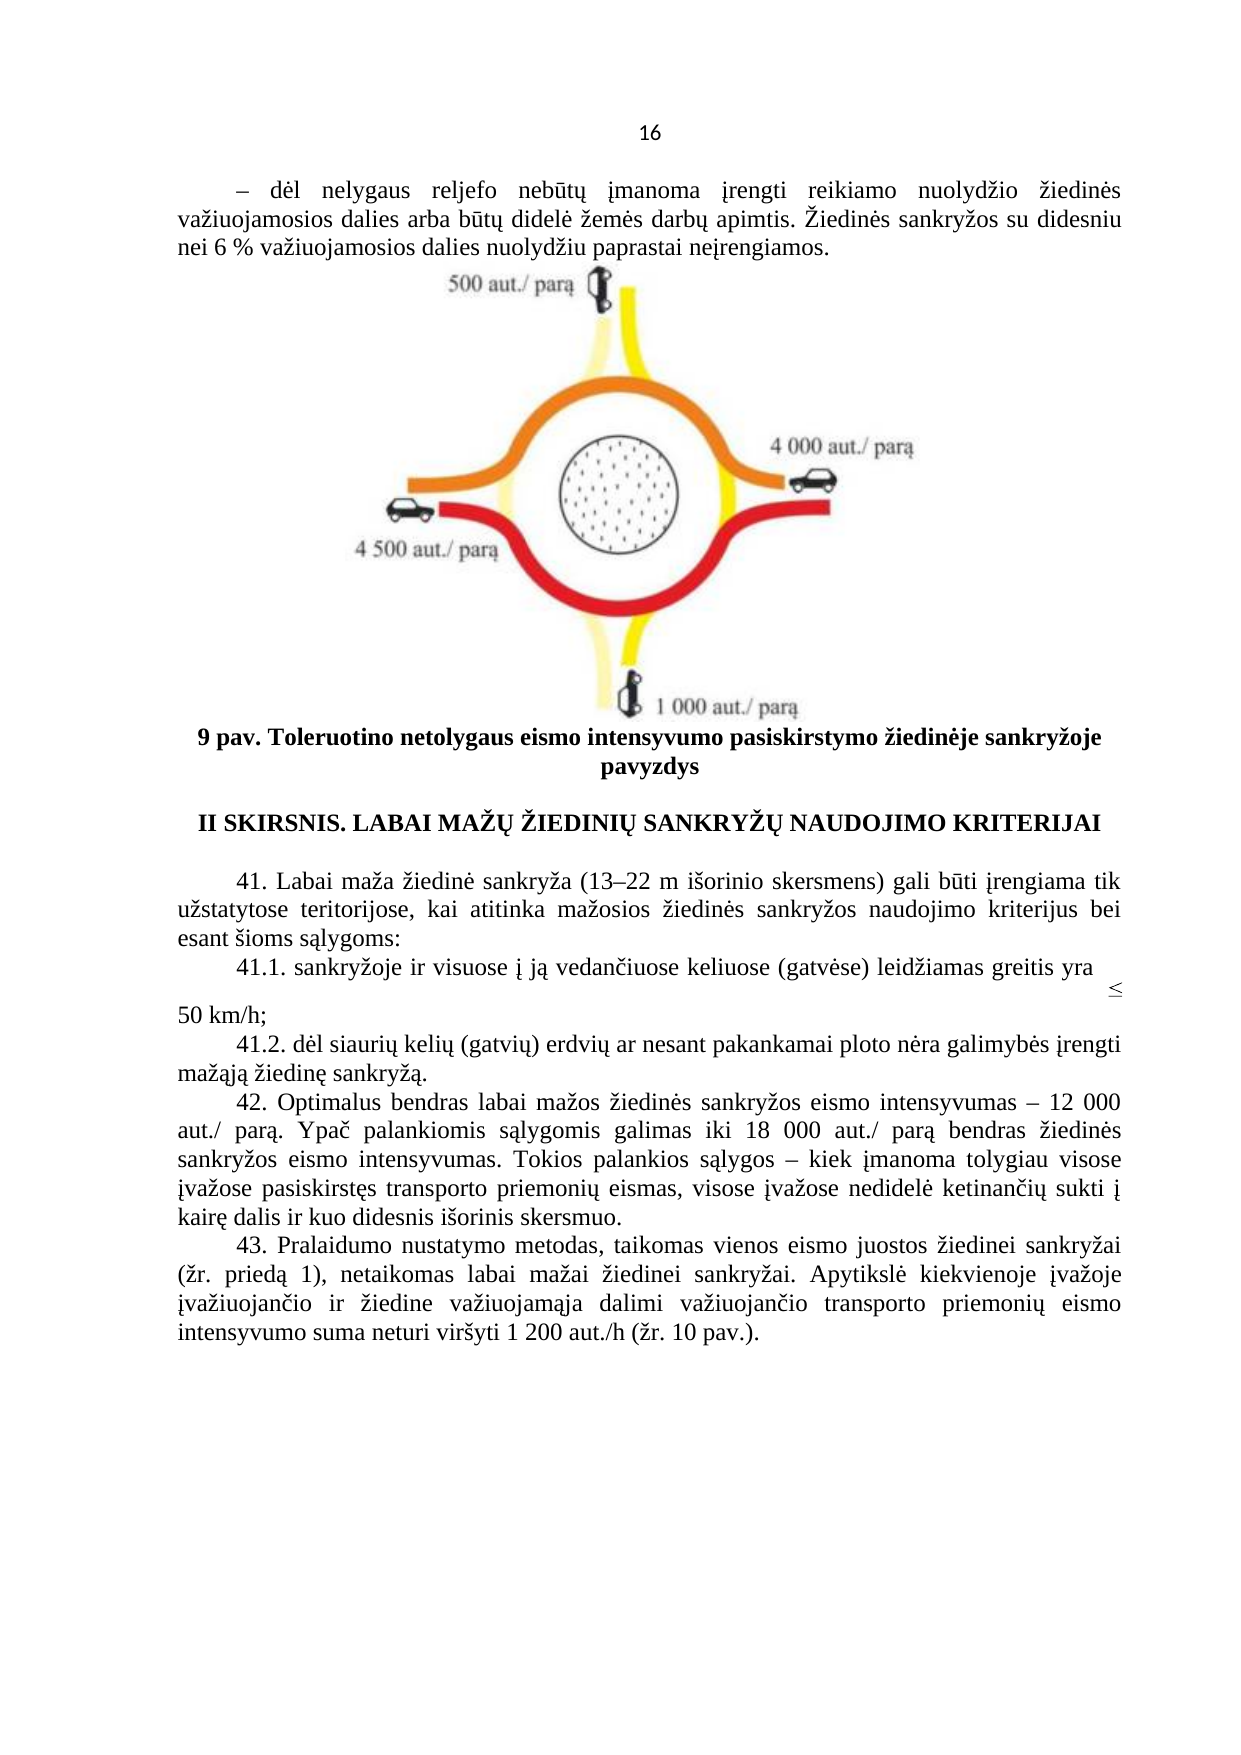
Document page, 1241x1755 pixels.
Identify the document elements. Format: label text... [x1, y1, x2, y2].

text 41.2. dėl siaurių kelių (gatvių) erdvių ar nesant pakankamai ploto nėra galimybės įrengti mažąją žiedinę sankryžą. [177, 1029, 1122, 1087]
text II SKIRSNIS. LABAI MAŽŲ ŽIEDINIŲ SANKRYŽŲ NAUDOJIMO KRITERIJAI [177, 808, 1122, 837]
text 42. Optimalus bendras labai mažos žiedinės sankryžos eismo intensyvumas – 12 000 aut./ parą. Ypač palankiomis sąlygomis galimas iki 18 000 aut./ parą bendras žiedinės sankryžos eismo intensyvumas. Tokios palankios sąlygos – kiek įmanoma tolygiau visose įvažose pasiskirstęs transporto priemonių eismas, visose įvažose nedidelė ketinančių sukti į kairę dalis ir kuo didesnis išorinis skersmuo. [177, 1087, 1122, 1230]
text 9 pav. Toleruotino netolygaus eismo intensyvumo pasiskirstymo žiedinėje sankryžoje pavyzdys [177, 722, 1122, 779]
text 43. Pralaidumo nustatymo metodas, taikomas vienos eismo juostos žiedinei sankryžai (žr. priedą 1), netaikomas labai mažai žiedinei sankryžai. Apytikslė kiekvienoje įvažoje įvažiuojančio ir žiedine važiuojamąja dalimi važiuojančio transporto priemonių eismo intensyvumo suma neturi viršyti 1 200 aut./h (žr. 10 pav.). [177, 1230, 1122, 1345]
text 41. Labai maža žiedinė sankryža (13–22 m išorinio skersmens) gali būti įrengiama tik užstatytose teritorijose, kai atitinka mažosios žiedinės sankryžos naudojimo kriterijus bei esant šioms sąlygoms: [177, 866, 1122, 952]
text 41.1. sankryžoje ir visuose į ją vedančiuose keliuose (gatvėse) leidžiamas greitis yra <= 50 km/h; [177, 952, 1122, 1029]
text – dėl nelygaus reljefo nebūtų įmanoma įrengti reikiamo nuolydžio žiedinės važiuojamosios dalies arba būtų didelė žemės darbų apimtis. Žiedinės sankryžos su didesniu nei 6 % važiuojamosios dalies nuolydžiu paprastai neįrengiamos. [177, 175, 1122, 261]
